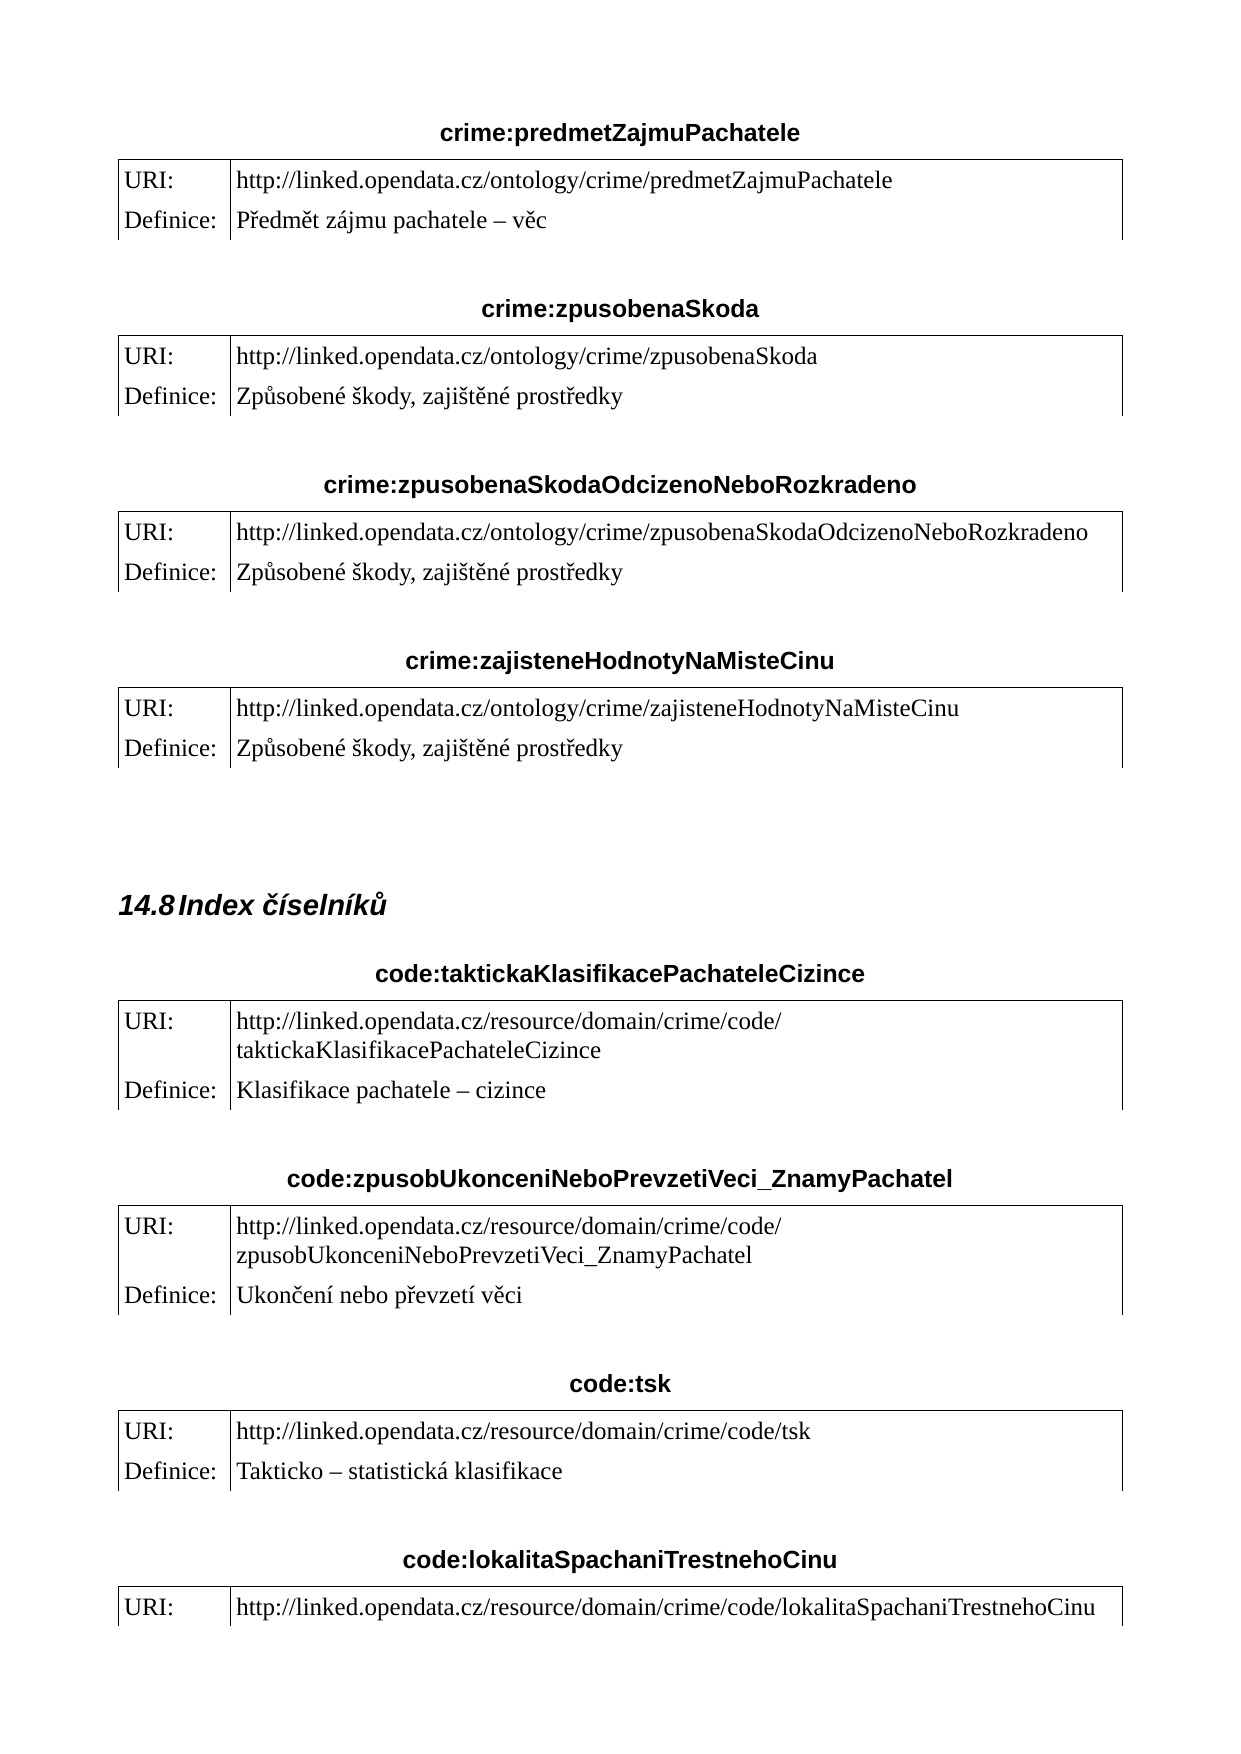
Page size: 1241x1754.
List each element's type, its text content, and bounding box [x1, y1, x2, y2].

table_cell Takticko – statistická klasifikace [231, 1450, 1122, 1491]
table_header URI: [119, 336, 230, 376]
table_cell Způsobené škody, zajištěné prostředky [231, 552, 1122, 592]
table_header http://linked.opendata.cz/ontology/crime/zajisteneHodnotyNaMisteCinu [231, 688, 1122, 728]
table_header URI: [119, 1411, 230, 1450]
table_header http://linked.opendata.cz/resource/domain/crime/code/tsk [231, 1411, 1122, 1450]
table_cell Ukončení nebo převzetí věci [231, 1274, 1122, 1314]
subtitle Index číselníků [118, 888, 1122, 922]
table_cell Předmět zájmu pachatele – věc [231, 200, 1122, 240]
table_cell Klasifikace pachatele – cizince [231, 1070, 1122, 1110]
table_cell Definice: [119, 1070, 230, 1110]
table_cell Způsobené škody, zajištěné prostředky [231, 728, 1122, 768]
table_header http://linked.opendata.cz/ontology/crime/zpusobenaSkoda [231, 336, 1122, 376]
table_header URI: [119, 160, 230, 199]
table_header http://linked.opendata.cz/resource/domain/crime/code/lokalitaSpachaniTrestnehoCinu [231, 1587, 1122, 1626]
subtitle code:lokalitaSpachaniTrestnehoCinu [118, 1545, 1122, 1573]
table_header URI: [119, 1001, 230, 1069]
subtitle code:zpusobUkonceniNeboPrevzetiVeci_ZnamyPachatel [118, 1164, 1122, 1193]
table_cell Definice: [119, 728, 230, 768]
subtitle crime:zpusobenaSkoda [118, 294, 1122, 323]
subtitle crime:zajisteneHodnotyNaMisteCinu [118, 646, 1122, 675]
subtitle code:tsk [118, 1369, 1122, 1397]
subtitle crime:predmetZajmuPachatele [118, 118, 1122, 147]
table_cell Definice: [119, 552, 230, 592]
table_cell Definice: [119, 376, 230, 416]
table_cell Způsobené škody, zajištěné prostředky [231, 376, 1122, 416]
table_header URI: [119, 1206, 230, 1274]
table_header http://linked.opendata.cz/ontology/crime/predmetZajmuPachatele [231, 160, 1122, 199]
subtitle crime:zpusobenaSkodaOdcizenoNeboRozkradeno [118, 470, 1122, 499]
table_header URI: [119, 1587, 230, 1626]
table_header http://linked.opendata.cz/ontology/crime/zpusobenaSkodaOdcizenoNeboRozkradeno [231, 512, 1122, 552]
table_cell Definice: [119, 1274, 230, 1314]
subtitle code:taktickaKlasifikacePachateleCizince [118, 959, 1122, 988]
table_header http://linked.opendata.cz/resource/domain/crime/code/zpusobUkonceniNeboPrevzetiVeci_ZnamyPachatel [231, 1206, 1122, 1274]
table_cell Definice: [119, 200, 230, 240]
table_header URI: [119, 512, 230, 552]
table_header http://linked.opendata.cz/resource/domain/crime/code/taktickaKlasifikacePachateleCizince [231, 1001, 1122, 1069]
table_cell Definice: [119, 1450, 230, 1491]
table_header URI: [119, 688, 230, 728]
